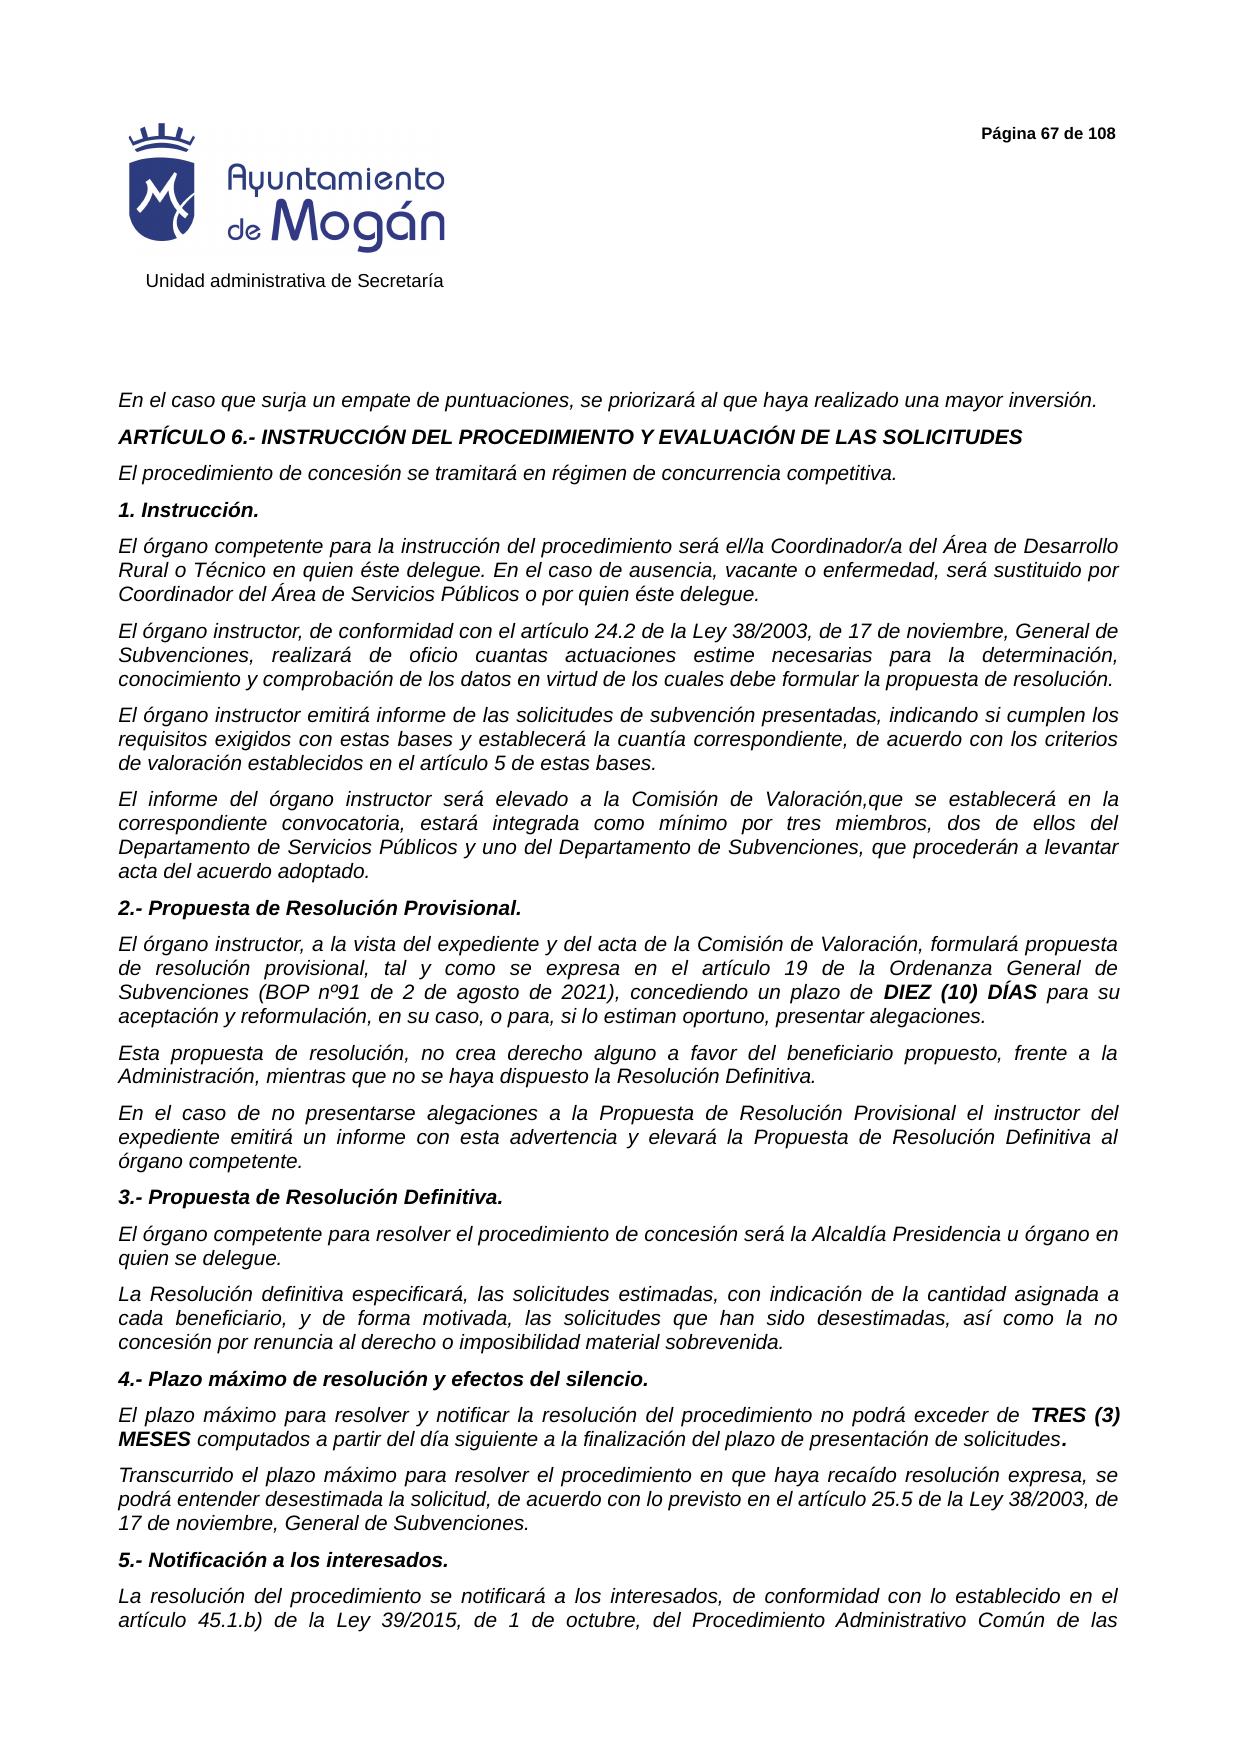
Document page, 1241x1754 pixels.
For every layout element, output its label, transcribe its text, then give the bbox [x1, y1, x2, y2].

text El órgano competente para la instrucción del procedimiento será el/la Coordinador/a del Área de Desarrollo Rural o Técnico en quien éste delegue. En el caso de ausencia, vacante o enfermedad, será sustituido por Coordinador del Área de Servicios Públicos o por quien éste delegue. [118, 534, 1122, 606]
text El órgano instructor, a la vista del expediente y del acta de la Comisión de Valoración, formulará propuesta de resolución provisional, tal y como se expresa en el artículo 19 de la Ordenanza General de Subvenciones (BOP nº91 de 2 de agosto de 2021), concediendo un plazo de DIEZ (10) DÍAS para su aceptación y reformulación, en su caso, o para, si lo estiman oportuno, presentar alegaciones. [118, 932, 1122, 1028]
text El procedimiento de concesión se tramitará en régimen de concurrencia competitiva. [118, 461, 1122, 485]
text En el caso de no presentarse alegaciones a la Propuesta de Resolución Provisional el instructor del expediente emitirá un informe con esta advertencia y elevará la Propuesta de Resolución Definitiva al órgano competente. [118, 1101, 1122, 1173]
text 3.- Propuesta de Resolución Definitiva. [118, 1185, 1122, 1209]
text En el caso que surja un empate de puntuaciones, se priorizará al que haya realizado una mayor inversión. [118, 388, 1122, 412]
text 2.- Propuesta de Resolución Provisional. [118, 896, 1122, 919]
text La Resolución definitiva especificará, las solicitudes estimadas, con indicación de la cantidad asignada a cada beneficiario, y de forma motivada, las solicitudes que han sido desestimadas, así como la no concesión por renuncia al derecho o imposibilidad material sobrevenida. [118, 1282, 1122, 1354]
text 5.- Notificación a los interesados. [118, 1548, 1122, 1572]
picture [128, 123, 445, 259]
text El plazo máximo para resolver y notificar la resolución del procedimiento no podrá exceder de TRES (3) MESES computados a partir del día siguiente a la finalización del plazo de presentación de solicitudes. [118, 1403, 1122, 1451]
text El órgano instructor emitirá informe de las solicitudes de subvención presentadas, indicando si cumplen los requisitos exigidos con estas bases y establecerá la cuantía correspondiente, de acuerdo con los criterios de valoración establecidos en el artículo 5 de estas bases. [118, 703, 1122, 775]
text 1. Instrucción. [118, 498, 1122, 522]
text El informe del órgano instructor será elevado a la Comisión de Valoración,que se establecerá en la correspondiente convocatoria, estará integrada como mínimo por tres miembros, dos de ellos del Departamento de Servicios Públicos y uno del Departamento de Subvenciones, que procederán a levantar acta del acuerdo adoptado. [118, 787, 1122, 883]
text El órgano instructor, de conformidad con el artículo 24.2 de la Ley 38/2003, de 17 de noviembre, General de Subvenciones, realizará de oficio cuantas actuaciones estime necesarias para la determinación, conocimiento y comprobación de los datos en virtud de los cuales debe formular la propuesta de resolución. [118, 618, 1122, 690]
text ARTÍCULO 6.- INSTRUCCIÓN DEL PROCEDIMIENTO Y EVALUACIÓN DE LAS SOLICITUDES [118, 425, 1122, 449]
text Esta propuesta de resolución, no crea derecho alguno a favor del beneficiario propuesto, frente a la Administración, mientras que no se haya dispuesto la Resolución Definitiva. [118, 1040, 1122, 1088]
text 4.- Plazo máximo de resolución y efectos del silencio. [118, 1366, 1122, 1390]
text La resolución del procedimiento se notificará a los interesados, de conformidad con lo establecido en el artículo 45.1.b) de la Ley 39/2015, de 1 de octubre, del Procedimiento Administrativo Común de las [118, 1584, 1122, 1632]
text Transcurrido el plazo máximo para resolver el procedimiento en que haya recaído resolución expresa, se podrá entender desestimada la solicitud, de acuerdo con lo previsto en el artículo 25.5 de la Ley 38/2003, de 17 de noviembre, General de Subvenciones. [118, 1463, 1122, 1535]
text El órgano competente para resolver el procedimiento de concesión será la Alcaldía Presidencia u órgano en quien se delegue. [118, 1222, 1122, 1269]
